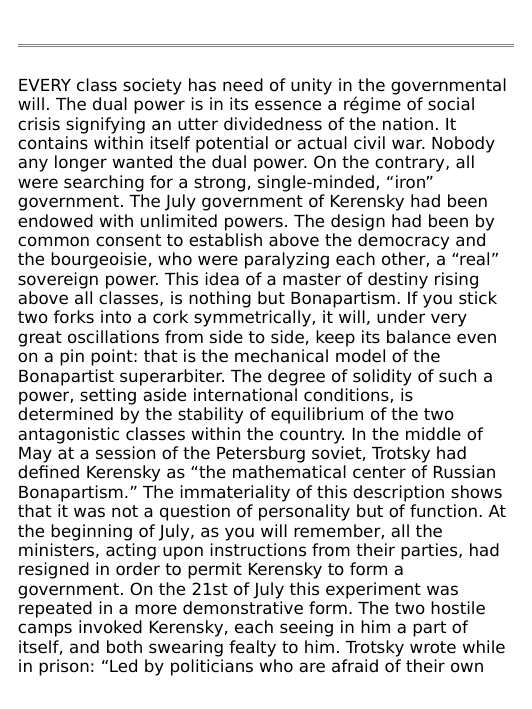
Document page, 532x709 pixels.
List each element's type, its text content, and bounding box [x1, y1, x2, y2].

text EVERY class society has need of unity in the governmental will. The dual power is in its essence a régime of social crisis signifying an utter dividedness of the nation. It contains within itself potential or actual civil war. Nobody any longer wanted the dual power. On the contrary, all were searching for a strong, single-minded, “iron” government. The July government of Kerensky had been endowed with unlimited powers. The design had been by common consent to establish above the democracy and the bourgeoisie, who were paralyzing each other, a “real” sovereign power. This idea of a master of destiny rising above all classes, is nothing but Bonapartism. If you stick two forks into a cork symmetrically, it will, under very great oscillations from side to side, keep its balance even on a pin point: that is the mechanical model of the Bonapartist superarbiter. The degree of solidity of such a power, setting aside international conditions, is determined by the stability of equilibrium of the two antagonistic classes within the country. In the middle of May at a session of the Petersburg soviet, Trotsky had defined Kerensky as “the mathematical center of Russian Bonapartism.” The immateriality of this description shows that it was not a question of personality but of function. At the beginning of July, as you will remember, all the ministers, acting upon instructions from their parties, had resigned in order to permit Kerensky to form a government. On the 21st of July this experiment was repeated in a more demonstrative form. The two hostile camps invoked Kerensky, each seeing in him a part of itself, and both swearing fealty to him. Trotsky wrote while in prison: “Led by politicians who are afraid of their own [18, 76, 514, 676]
